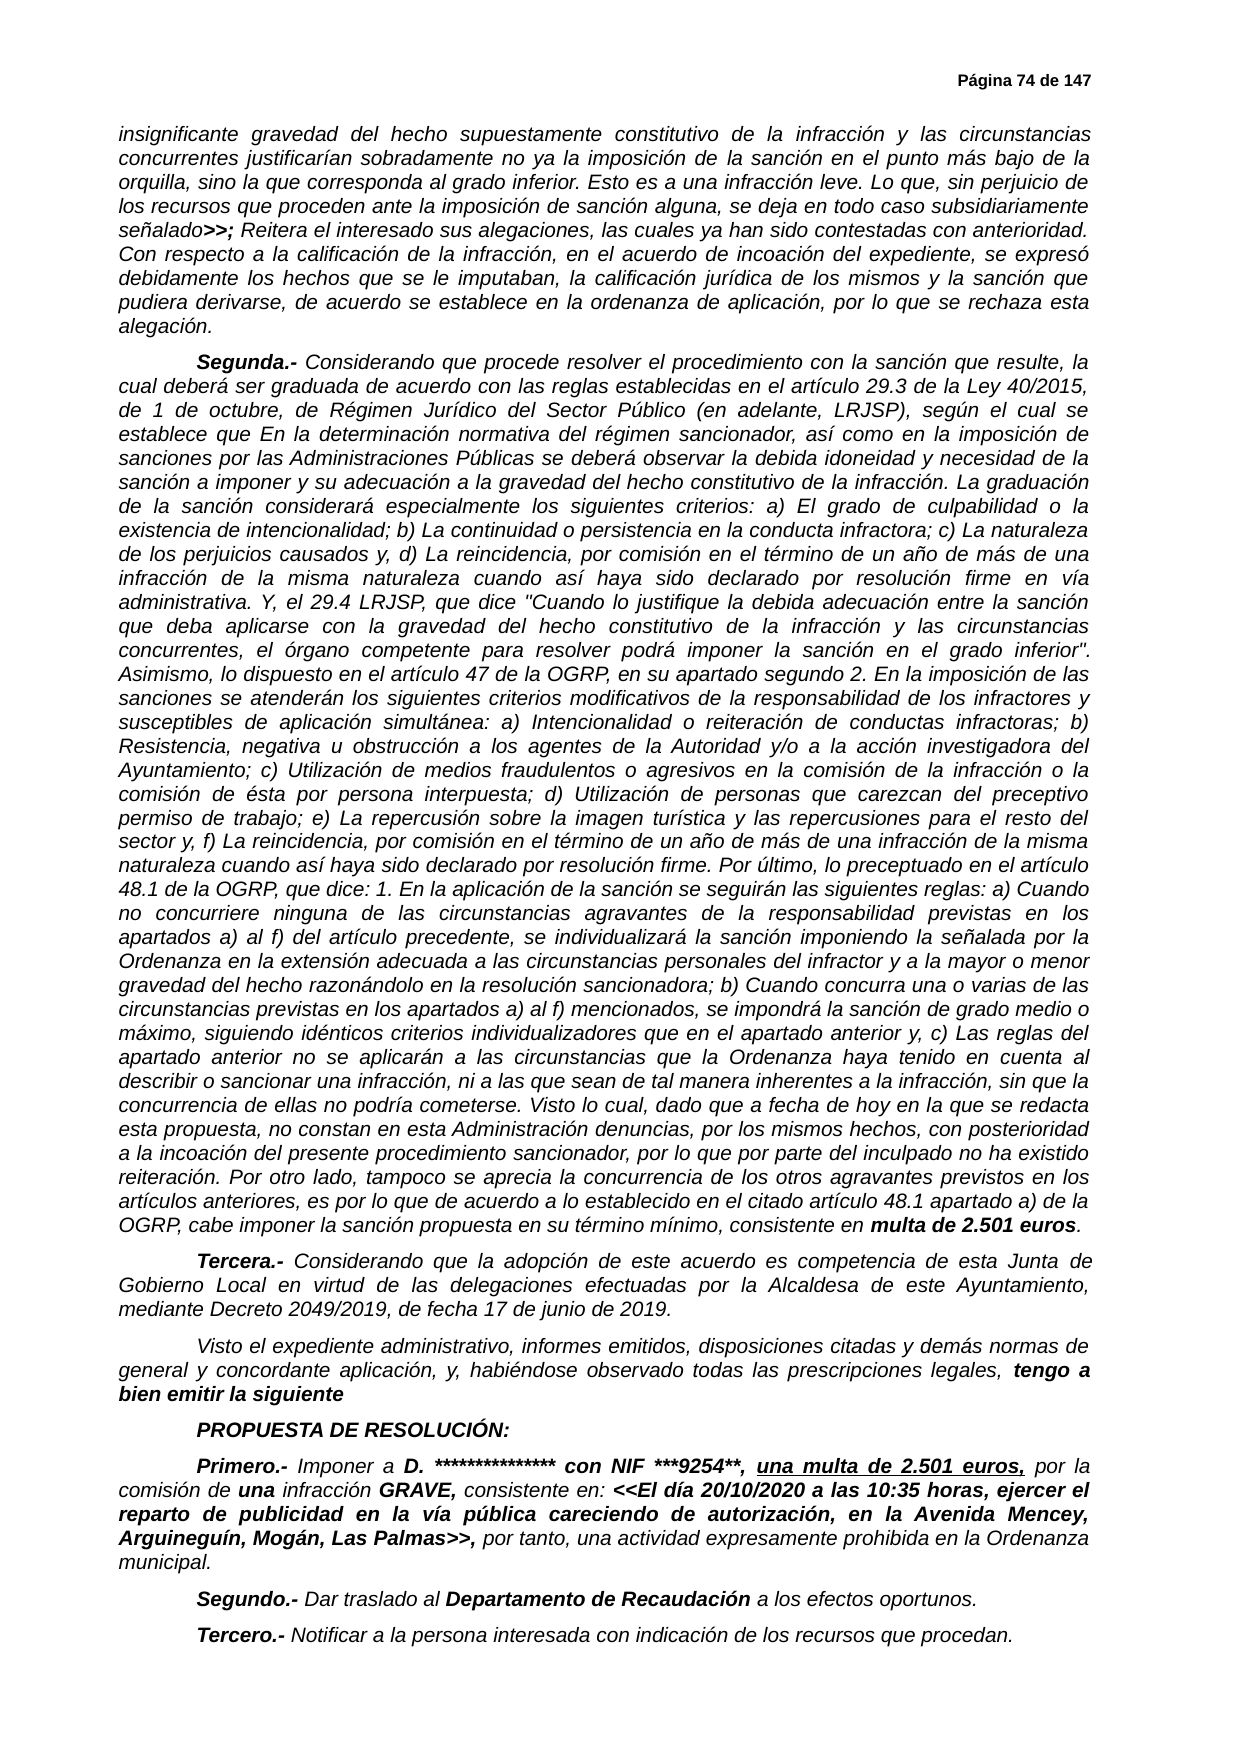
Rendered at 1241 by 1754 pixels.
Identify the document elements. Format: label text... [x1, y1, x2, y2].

text Tercero.- Notificar a la persona interesada con indicación de los recursos que procedan. [118, 1623, 1092, 1647]
text Visto el expediente administrativo, informes emitidos, disposiciones citadas y demás normas de general y concordante aplicación, y, habiéndose observado todas las prescripciones legales, tengo a bien emitir la siguiente [118, 1333, 1092, 1405]
text Tercera.- Considerando que la adopción de este acuerdo es competencia de esta Junta de Gobierno Local en virtud de las delegaciones efectuadas por la Alcaldesa de este Ayuntamiento, mediante Decreto 2049/2019, de fecha 17 de junio de 2019. [118, 1249, 1092, 1321]
text Primero.- Imponer a D. *************** con NIF ***9254**, una multa de 2.501 euros, por la comisión de una infracción GRAVE, consistente en: <<El día 20/10/2020 a las 10:35 horas, ejercer el reparto de publicidad en la vía pública careciendo de autorización, en la Avenida Mencey, Arguineguín, Mogán, Las Palmas>>, por tanto, una actividad expresamente prohibida en la Ordenanza municipal. [118, 1454, 1092, 1574]
text Segunda.- Considerando que procede resolver el procedimiento con la sanción que resulte, la cual deberá ser graduada de acuerdo con las reglas establecidas en el artículo 29.3 de la Ley 40/2015, de 1 de octubre, de Régimen Jurídico del Sector Público (en adelante, LRJSP), según el cual se establece que En la determinación normativa del régimen sancionador, así como en la imposición de sanciones por las Administraciones Públicas se deberá observar la debida idoneidad y necesidad de la sanción a imponer y su adecuación a la gravedad del hecho constitutivo de la infracción. La graduación de la sanción considerará especialmente los siguientes criterios: a) El grado de culpabilidad o la existencia de intencionalidad; b) La continuidad o persistencia en la conducta infractora; c) La naturaleza de los perjuicios causados y, d) La reincidencia, por comisión en el término de un año de más de una infracción de la misma naturaleza cuando así haya sido declarado por resolución firme en vía administrativa. Y, el 29.4 LRJSP, que dice "Cuando lo justifique la debida adecuación entre la sanción que deba aplicarse con la gravedad del hecho constitutivo de la infracción y las circunstancias concurrentes, el órgano competente para resolver podrá imponer la sanción en el grado inferior". Asimismo, lo dispuesto en el artículo 47 de la OGRP, en su apartado segundo 2. En la imposición de las sanciones se atenderán los siguientes criterios modificativos de la responsabilidad de los infractores y susceptibles de aplicación simultánea: a) Intencionalidad o reiteración de conductas infractoras; b) Resistencia, negativa u obstrucción a los agentes de la Autoridad y/o a la acción investigadora del Ayuntamiento; c) Utilización de medios fraudulentos o agresivos en la comisión de la infracción o la comisión de ésta por persona interpuesta; d) Utilización de personas que carezcan del preceptivo permiso de trabajo; e) La repercusión sobre la imagen turística y las repercusiones para el resto del sector y, f) La reincidencia, por comisión en el término de un año de más de una infracción de la misma naturaleza cuando así haya sido declarado por resolución firme. Por último, lo preceptuado en el artículo 48.1 de la OGRP, que dice: 1. En la aplicación de la sanción se seguirán las siguientes reglas: a) Cuando no concurriere ninguna de las circunstancias agravantes de la responsabilidad previstas en los apartados a) al f) del artículo precedente, se individualizará la sanción imponiendo la señalada por la Ordenanza en la extensión adecuada a las circunstancias personales del infractor y a la mayor o menor gravedad del hecho razonándolo en la resolución sancionadora; b) Cuando concurra una o varias de las circunstancias previstas en los apartados a) al f) mencionados, se impondrá la sanción de grado medio o máximo, siguiendo idénticos criterios individualizadores que en el apartado anterior y, c) Las reglas del apartado anterior no se aplicarán a las circunstancias que la Ordenanza haya tenido en cuenta al describir o sancionar una infracción, ni a las que sean de tal manera inherentes a la infracción, sin que la concurrencia de ellas no podría cometerse. Visto lo cual, dado que a fecha de hoy en la que se redacta esta propuesta, no constan en esta Administración denuncias, por los mismos hechos, con posterioridad a la incoación del presente procedimiento sancionador, por lo que por parte del inculpado no ha existido reiteración. Por otro lado, tampoco se aprecia la concurrencia de los otros agravantes previstos en los artículos anteriores, es por lo que de acuerdo a lo establecido en el citado artículo 48.1 apartado a) de la OGRP, cabe imponer la sanción propuesta en su término mínimo, consistente en multa de 2.501 euros. [118, 350, 1092, 1237]
text Segundo.- Dar traslado al Departamento de Recaudación a los efectos oportunos. [118, 1587, 1092, 1611]
text PROPUESTA DE RESOLUCIÓN: [118, 1418, 1092, 1442]
text insignificante gravedad del hecho supuestamente constitutivo de la infracción y las circunstancias concurrentes justificarían sobradamente no ya la imposición de la sanción en el punto más bajo de la orquilla, sino la que corresponda al grado inferior. Esto es a una infracción leve. Lo que, sin perjuicio de los recursos que proceden ante la imposición de sanción alguna, se deja en todo caso subsidiariamente señalado>>; Reitera el interesado sus alegaciones, las cuales ya han sido contestadas con anterioridad. Con respecto a la calificación de la infracción, en el acuerdo de incoación del expediente, se expresó debidamente los hechos que se le imputaban, la calificación jurídica de los mismos y la sanción que pudiera derivarse, de acuerdo se establece en la ordenanza de aplicación, por lo que se rechaza esta alegación. [118, 122, 1092, 338]
